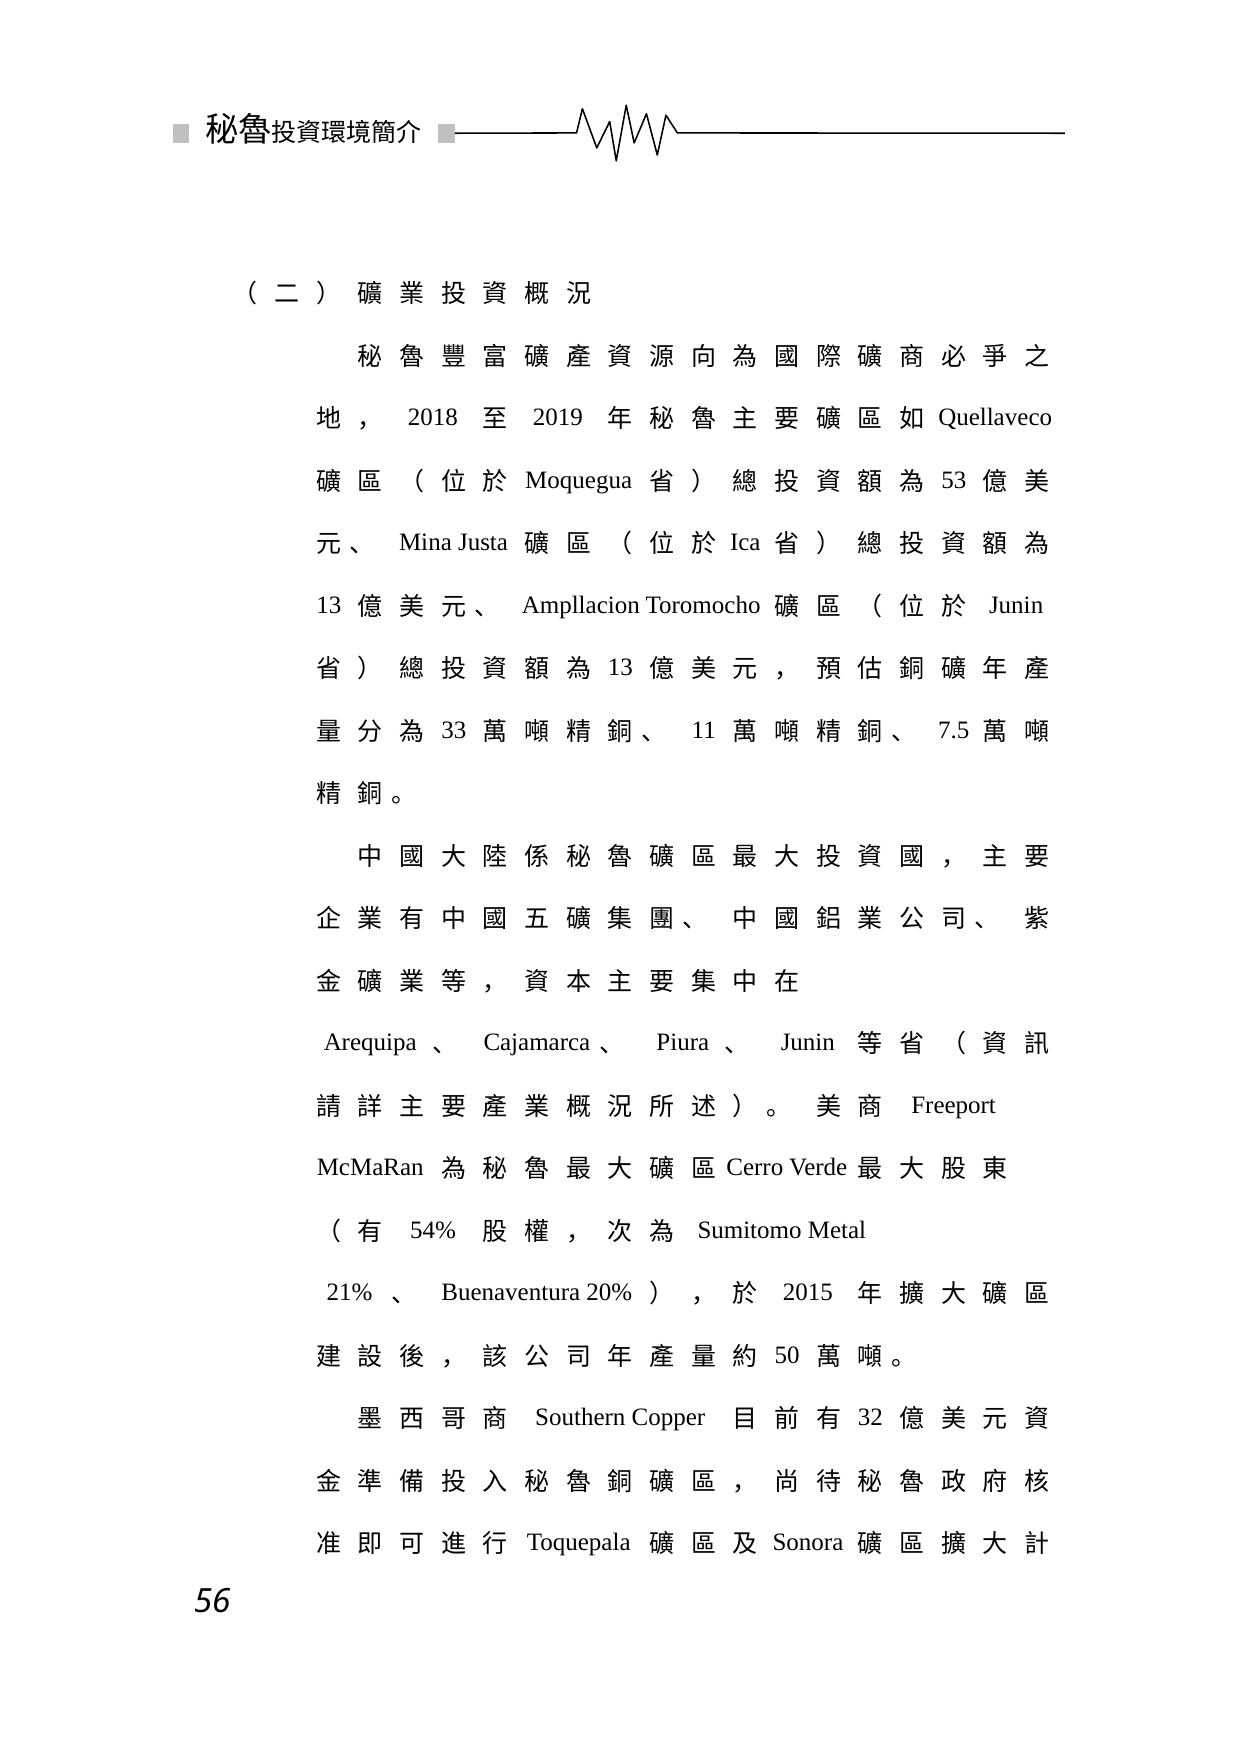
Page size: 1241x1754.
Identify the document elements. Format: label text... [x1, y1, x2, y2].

text （二）礦業投資概況 [207, 250, 1058, 313]
text 墨西哥商Southern Copper目前有32億美元資金準備投入秘魯銅礦區，尚待秘魯政府核准即可進行Toquepala礦區及Sonora礦區擴大計 [281, 1375, 1058, 1563]
text 秘魯豐富礦產資源向為國際礦商必爭之地，2018至2019年秘魯主要礦區如Quellaveco礦區（位於Moquegua省）總投資額為53億美元、Mina Justa礦區（位於Ica省）總投資額為13億美元、Ampllacion Toromocho礦區（位於Junin省）總投資額為13億美元，預估銅礦年產量分為33萬噸精銅、11萬噸精銅、7.5萬噸精銅。 [281, 313, 1058, 813]
text 中國大陸係秘魯礦區最大投資國，主要企業有中國五礦集團、中國鋁業公司、紫金礦業等，資本主要集中在Arequipa、Cajamarca、Piura、Junin等省（資訊請詳主要產業概況所述）。美商Freeport McMaRan為秘魯最大礦區Cerro Verde最大股東（有54%股權，次為Sumitomo Metal 21%、Buenaventura 20%），於2015年擴大礦區建設後，該公司年產量約50萬噸。 [281, 813, 1058, 1375]
